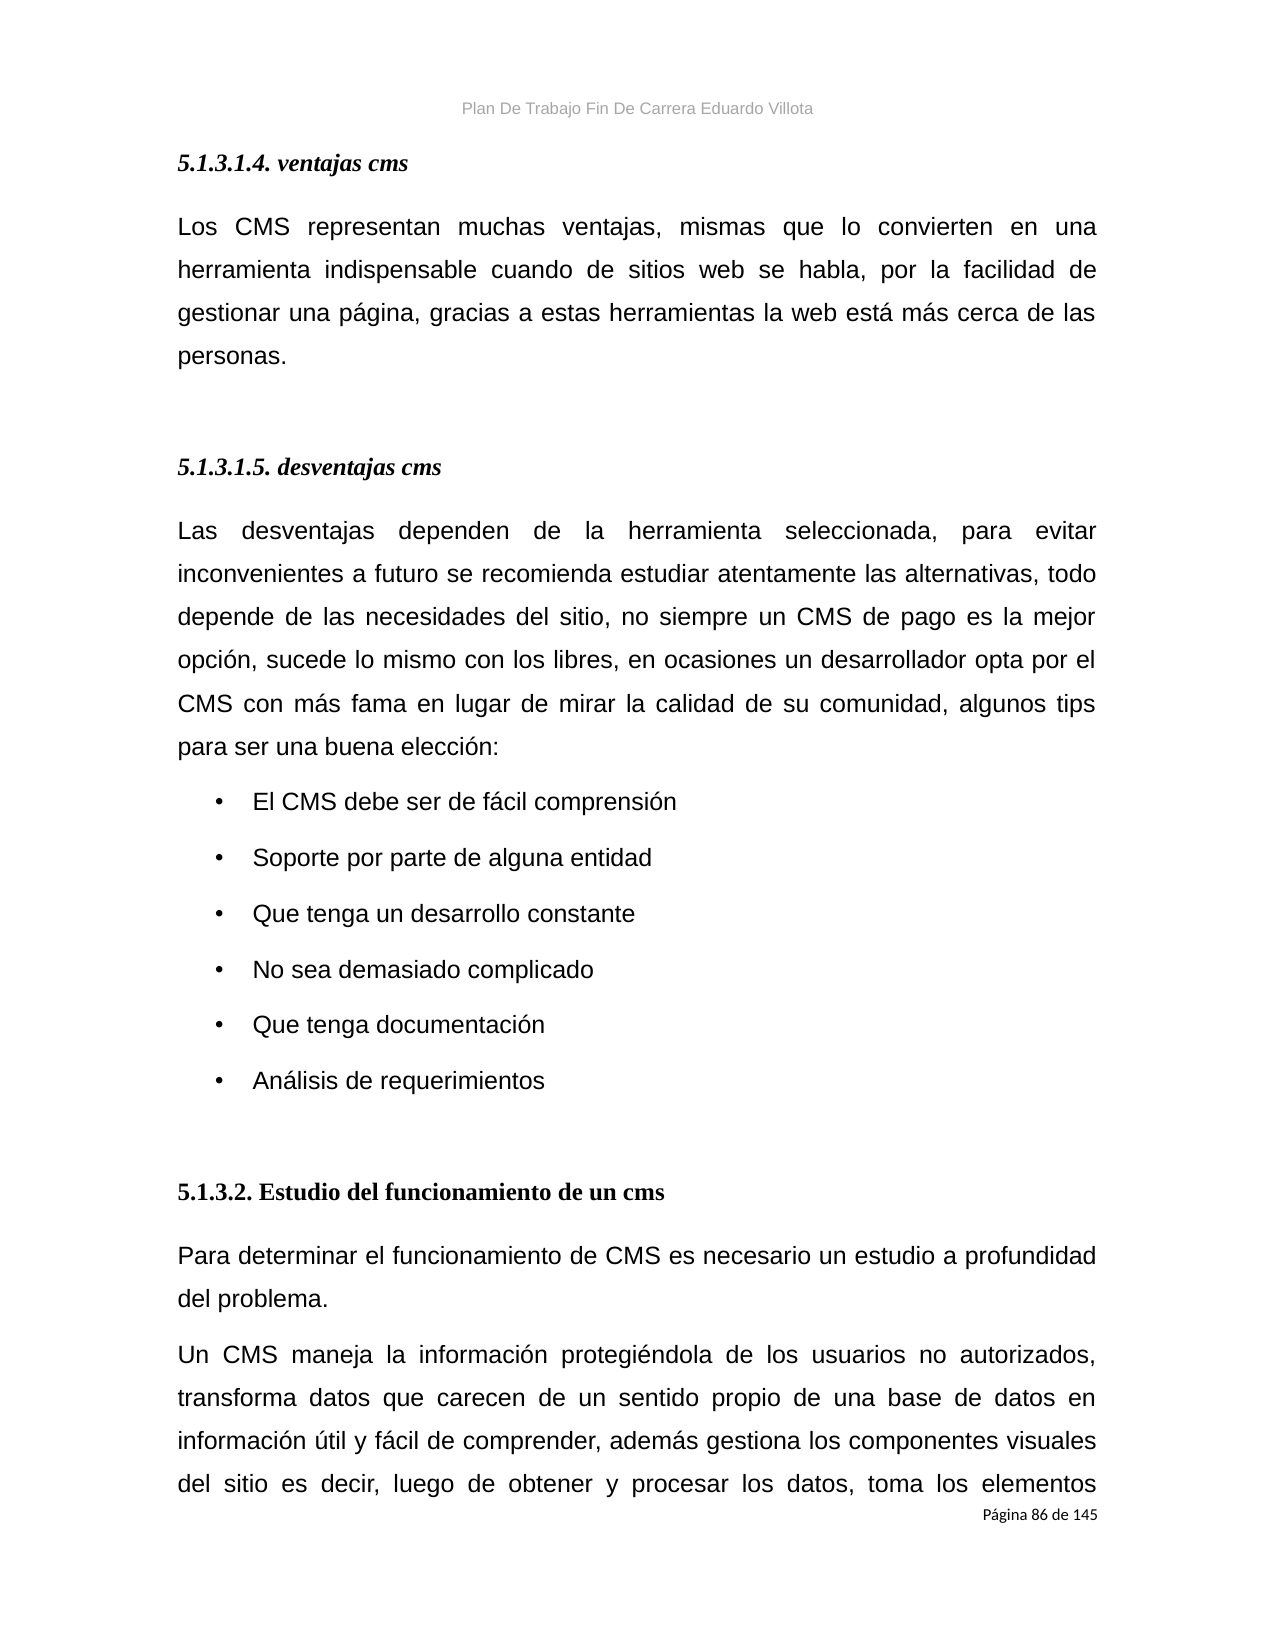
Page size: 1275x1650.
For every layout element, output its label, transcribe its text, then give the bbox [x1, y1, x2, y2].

list Análisis de requerimientos [215, 1066, 1098, 1095]
list Soporte por parte de alguna entidad [215, 843, 1098, 872]
text 5.1.3.2. Estudio del funcionamiento de un cms [177, 1177, 1098, 1206]
list Que tenga un desarrollo constante [215, 899, 1098, 928]
list Que tenga documentación [215, 1010, 1098, 1039]
text 5.1.3.1.5. Desventajas cms [177, 452, 1098, 481]
text Los CMS representan muchas ventajas, mismas que lo convierten en una herramienta indispensable cuando de sitios web se habla, por la facilidad de gestionar una página, gracias a estas herramientas la web está más cerca de las personas. [177, 212, 1098, 370]
text Para determinar el funcionamiento de CMS es necesario un estudio a profundidad del problema. [177, 1241, 1098, 1313]
list No sea demasiado complicado [215, 954, 1098, 983]
list El CMS debe ser de fácil comprensión [215, 787, 1098, 816]
text Un CMS maneja la información protegiéndola de los usuarios no autorizados, transforma datos que carecen de un sentido propio de una base de datos en información útil y fácil de comprender, además gestiona los componentes visuales del sitio es decir, luego de obtener y procesar los datos, toma los elementos [177, 1340, 1098, 1498]
text 5.1.3.1.4. Ventajas cms [177, 148, 1098, 176]
text Las desventajas dependen de la herramienta seleccionada, para evitar inconvenientes a futuro se recomienda estudiar atentamente las alternativas, todo depende de las necesidades del sitio, no siempre un CMS de pago es la mejor opción, sucede lo mismo con los libres, en ocasiones un desarrollador opta por el CMS con más fama en lugar de mirar la calidad de su comunidad, algunos tips para ser una buena elección: [177, 516, 1098, 761]
